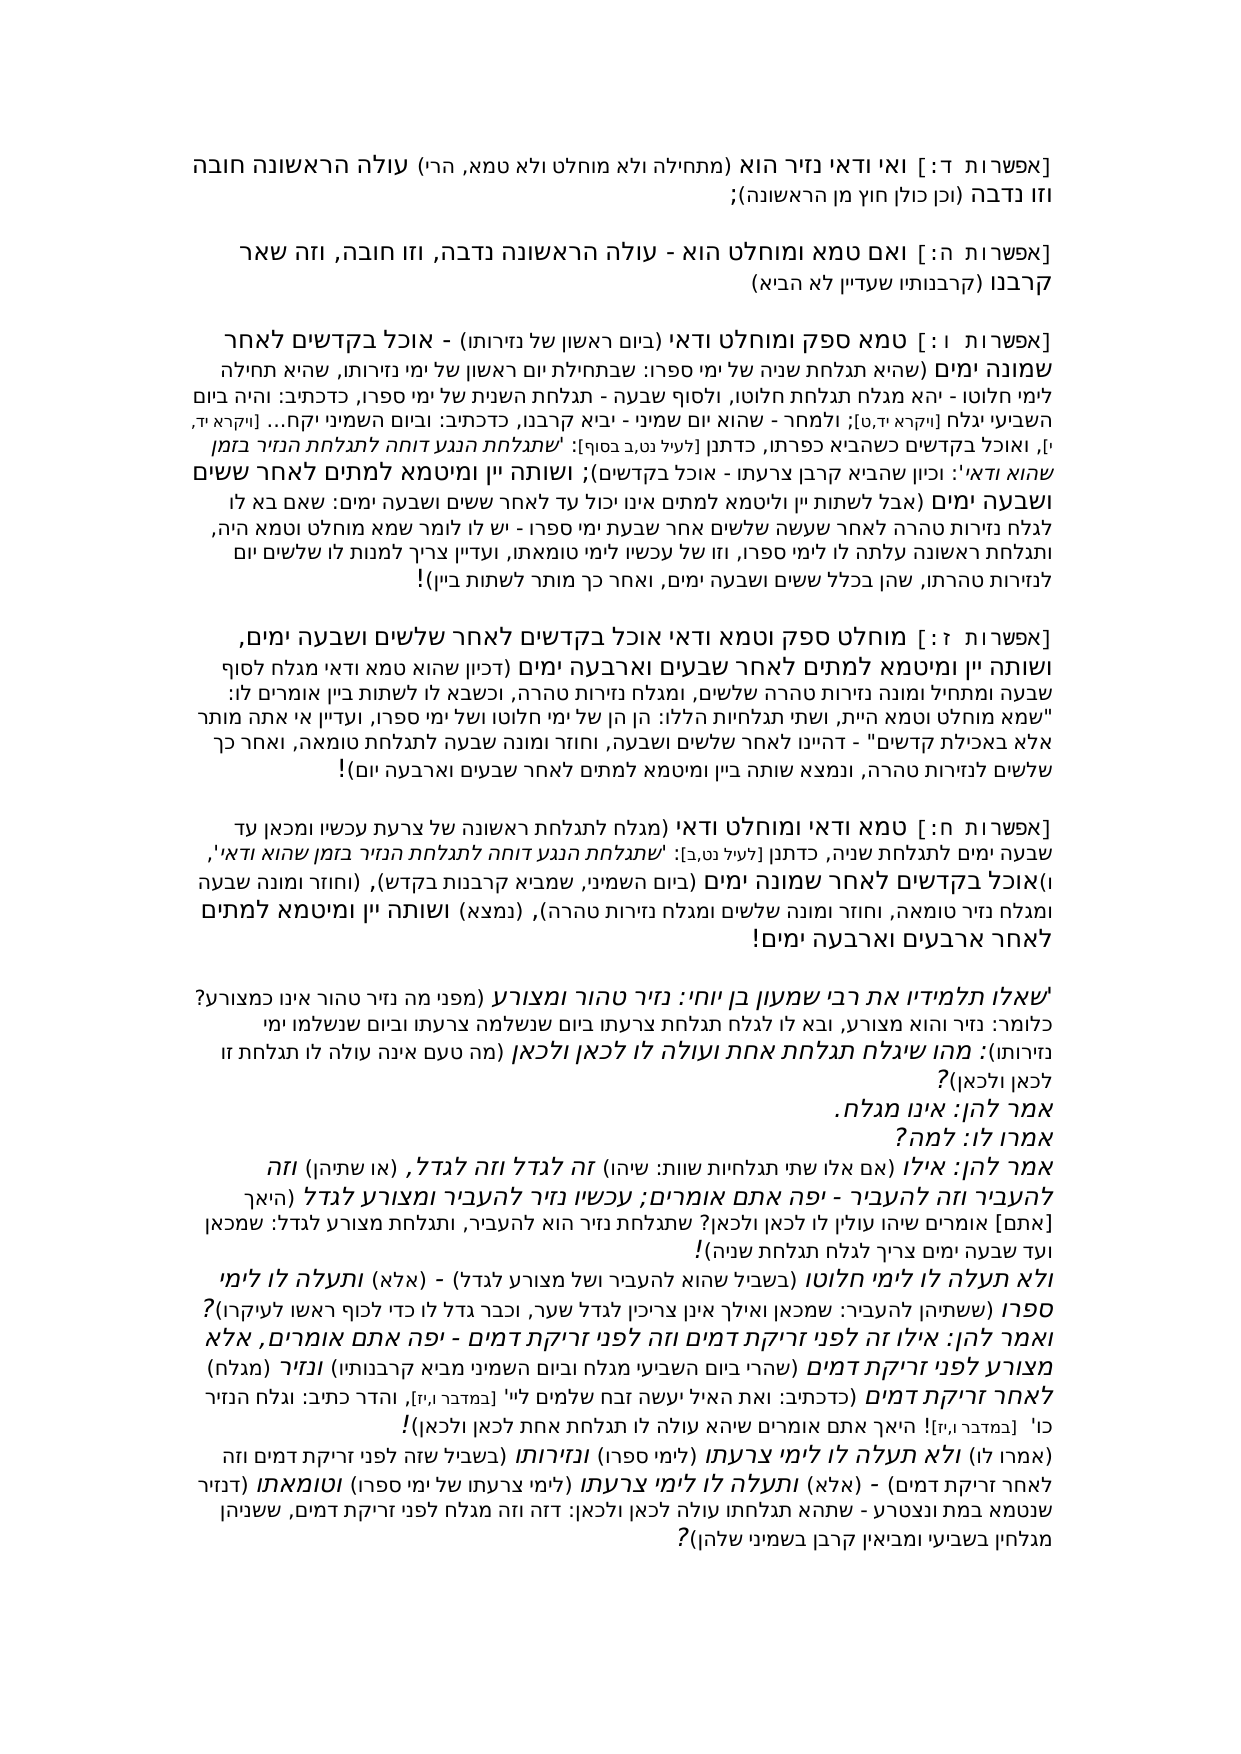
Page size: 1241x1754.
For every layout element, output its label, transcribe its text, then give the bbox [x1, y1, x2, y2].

text 'שאלו תלמידיו את רבי שמעון בן יוחי: נזיר טהור ומצורע (מפני מה נזיר טהור אינו כמצורע? כלומר: נזיר והוא מצורע, ובא לו לגלח תגלחת צרעתו ביום שנשלמה צרעתו וביום שנשלמו ימי נזירותו): מהו שיגלח תגלחת אחת ועולה לו לכאן ולכאן (מה טעם אינה עולה לו תגלחת זו לכאן ולכאן)? [187, 982, 1053, 1094]
text (אמרו לו) ולא תעלה לו לימי צרעתו (לימי ספרו) ונזירותו (בשביל שזה לפני זריקת דמים וזה לאחר זריקת דמים) - (אלא) ותעלה לו לימי צרעתו (לימי צרעתו של ימי ספרו) וטומאתו (דנזיר שנטמא במת ונצטרע - שתהא תגלחתו עולה לכאן ולכאן: דזה וזה מגלח לפני זריקת דמים, ששניהן מגלחין בשביעי ומביאין קרבן בשמיני שלהן)? [187, 1440, 1053, 1552]
text [אפשרות ה:] ואם טמא ומוחלט הוא - עולה הראשונה נדבה, וזו חובה, וזה שאר קרבנו (קרבנותיו שעדיין לא הביא) [187, 237, 1053, 296]
text [אפשרות ז:] מוחלט ספק וטמא ודאי אוכל בקדשים לאחר שלשים ושבעה ימים, ושותה יין ומיטמא למתים לאחר שבעים וארבעה ימים (דכיון שהוא טמא ודאי מגלח לסוף שבעה ומתחיל ומונה נזירות טהרה שלשים, ומגלח נזירות טהרה, וכשבא לו לשתות ביין אומרים לו: "שמא מוחלט וטמא היית, ושתי תגלחיות הללו: הן הן של ימי חלוטו ושל ימי ספרו, ועדיין אי אתה מותר אלא באכילת קדשים" - דהיינו לאחר שלשים ושבעה, וחוזר ומונה שבעה לתגלחת טומאה, ואחר כך שלשים לנזירות טהרה, ונמצא שותה ביין ומיטמא למתים לאחר שבעים וארבעה יום)! [187, 622, 1053, 783]
text אמרו לו: למה? [187, 1123, 1053, 1153]
text [אפשרות ו:] טמא ספק ומוחלט ודאי (ביום ראשון של נזירותו) - אוכל בקדשים לאחר שמונה ימים (שהיא תגלחת שניה של ימי ספרו: שבתחילת יום ראשון של ימי נזירותו, שהיא תחילה לימי חלוטו - יהא מגלח תגלחת חלוטו, ולסוף שבעה - תגלחת השנית של ימי ספרו, כדכתיב: והיה ביום השביעי יגלח [ויקרא יד,ט]; ולמחר - שהוא יום שמיני - יביא קרבנו, כדכתיב: וביום השמיני יקח... [ויקרא יד,י], ואוכל בקדשים כשהביא כפרתו, כדתנן [לעיל נט,ב בסוף]: 'שתגלחת הנגע דוחה לתגלחת הנזיר בזמן שהוא ודאי': וכיון שהביא קרבן צרעתו - אוכל בקדשים); ושותה יין ומיטמא למתים לאחר ששים ושבעה ימים (אבל לשתות יין וליטמא למתים אינו יכול עד לאחר ששים ושבעה ימים: שאם בא לו לגלח נזירות טהרה לאחר שעשה שלשים אחר שבעת ימי ספרו - יש לו לומר שמא מוחלט וטמא היה, ותגלחת ראשונה עלתה לו לימי ספרו, וזו של עכשיו לימי טומאתו, ועדיין צריך למנות לו שלשים יום לנזירות טהרתו, שהן בכלל ששים ושבעה ימים, ואחר כך מותר לשתות ביין)! [187, 325, 1053, 593]
text אמר להן: אינו מגלח. [187, 1094, 1053, 1123]
text [אפשרות ח:] טמא ודאי ומוחלט ודאי (מגלח לתגלחת ראשונה של צרעת עכשיו ומכאן עד שבעה ימים לתגלחת שניה, כדתנן [לעיל נט,ב]: 'שתגלחת הנגע דוחה לתגלחת הנזיר בזמן שהוא ודאי', ו)אוכל בקדשים לאחר שמונה ימים (ביום השמיני, שמביא קרבנות בקדש), (וחוזר ומונה שבעה ומגלח נזיר טומאה, וחוזר ומונה שלשים ומגלח נזירות טהרה), (נמצא) ושותה יין ומיטמא למתים לאחר ארבעים וארבעה ימים! [187, 812, 1053, 953]
text ואמר להן: אילו זה לפני זריקת דמים וזה לפני זריקת דמים - יפה אתם אומרים, אלא מצורע לפני זריקת דמים (שהרי ביום השביעי מגלח וביום השמיני מביא קרבנותיו) ונזיר (מגלח) לאחר זריקת דמים (כדכתיב: ואת האיל יעשה זבח שלמים ליי' [במדבר ו,יז], והדר כתיב: וגלח הנזיר כו' [במדבר ו,יז]! היאך אתם אומרים שיהא עולה לו תגלחת אחת לכאן ולכאן)! [187, 1323, 1053, 1440]
text [אפשרות ד:] ואי ודאי נזיר הוא (מתחילה ולא מוחלט ולא טמא, הרי) עולה הראשונה חובה וזו נדבה (וכן כולן חוץ מן הראשונה); [187, 150, 1053, 209]
text ולא תעלה לו לימי חלוטו (בשביל שהוא להעביר ושל מצורע לגדל) - (אלא) ותעלה לו לימי ספרו (ששתיהן להעביר: שמכאן ואילך אינן צריכין לגדל שער, וכבר גדל לו כדי לכוף ראשו לעיקרו)? [187, 1264, 1053, 1323]
text אמר להן: אילו (אם אלו שתי תגלחיות שוות: שיהו) זה לגדל וזה לגדל, (או שתיהן) וזה להעביר וזה להעביר - יפה אתם אומרים; עכשיו נזיר להעביר ומצורע לגדל (היאך [אתם] אומרים שיהו עולין לו לכאן ולכאן? שתגלחת נזיר הוא להעביר, ותגלחת מצורע לגדל: שמכאן ועד שבעה ימים צריך לגלח תגלחת שניה)! [187, 1153, 1053, 1264]
